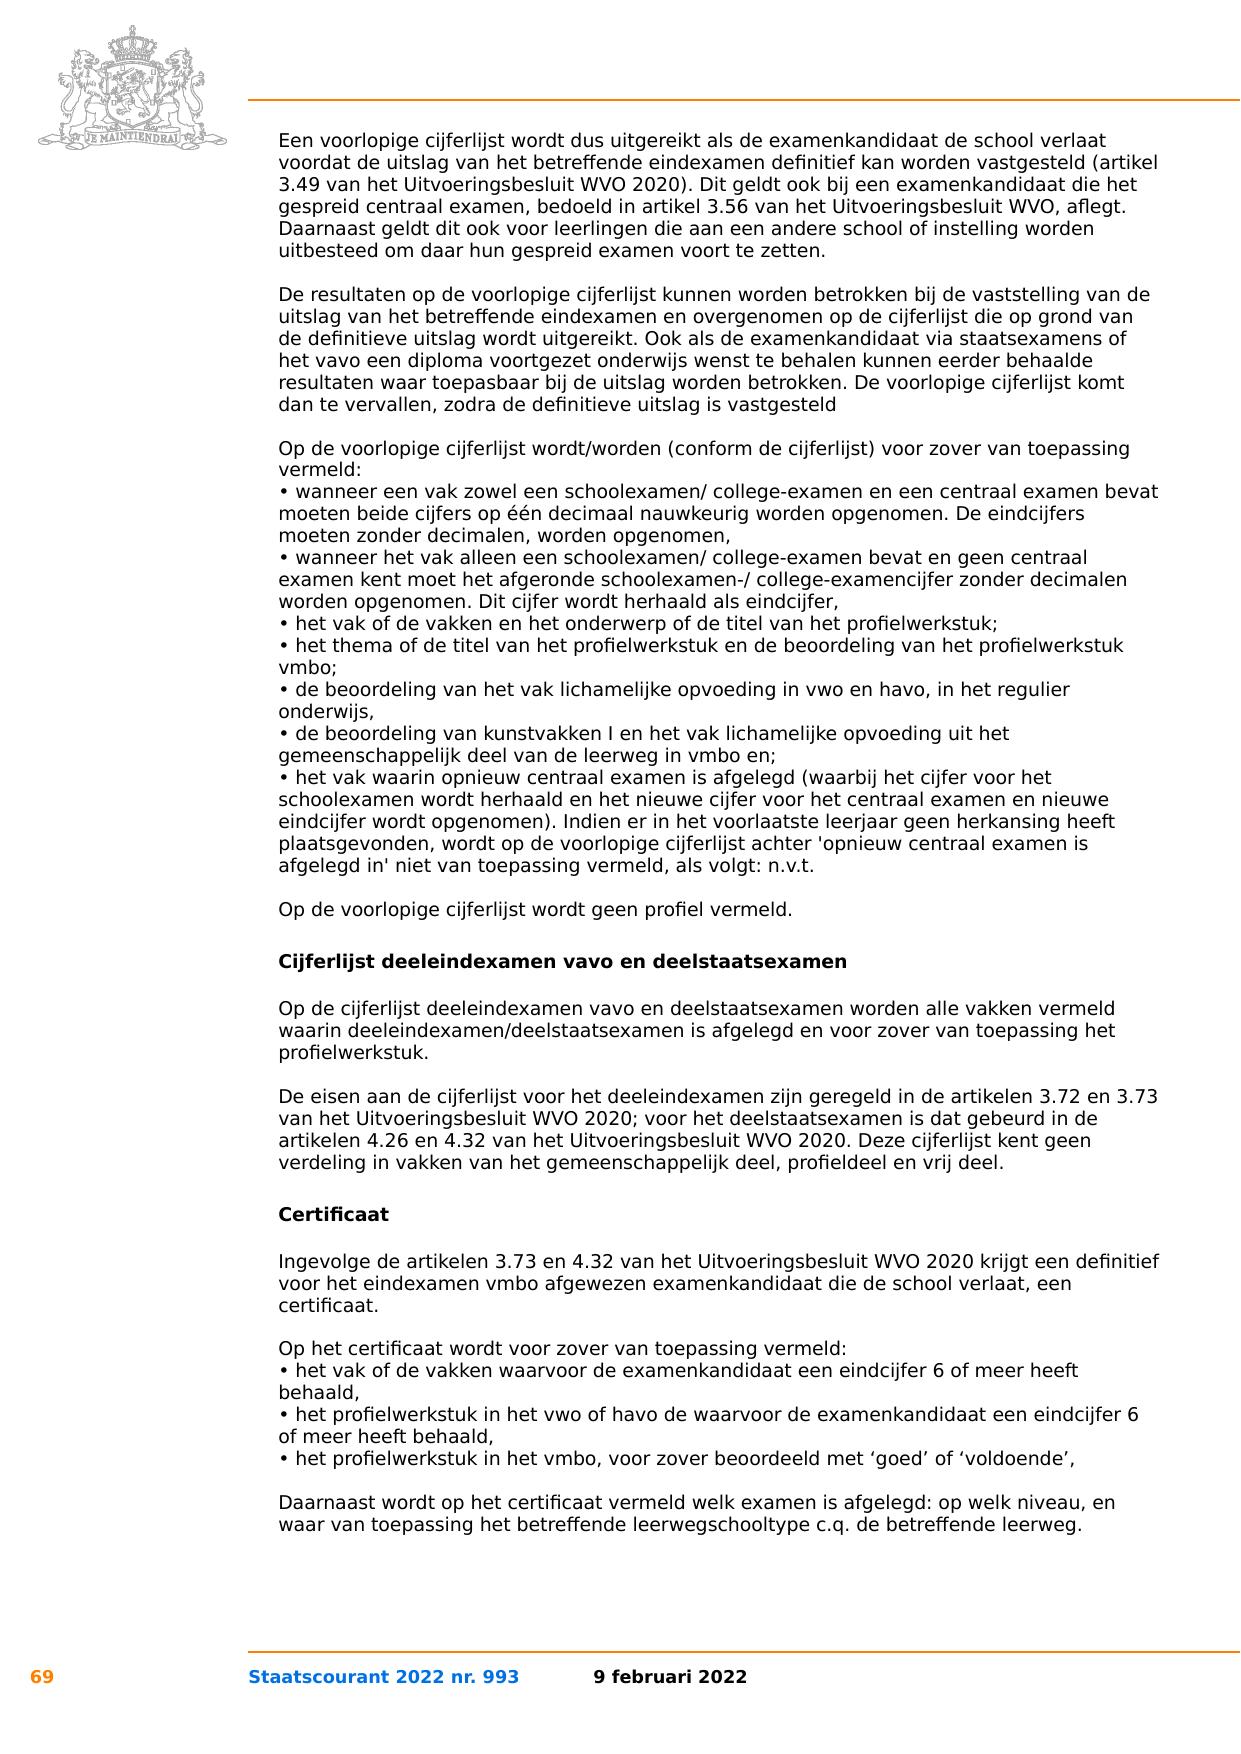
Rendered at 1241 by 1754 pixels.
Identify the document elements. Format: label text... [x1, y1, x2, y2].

text • het vak of de vakken waarvoor de examenkandidaat een eindcijfer 6 of meer heeft behaald, [278, 1360, 1163, 1404]
text Daarnaast wordt op het certificaat vermeld welk examen is afgelegd: op welk niveau, en waar van toepassing het betreffende leerwegschooltype c.q. de betreffende leerweg. [278, 1492, 1163, 1536]
text • het thema of de titel van het profielwerkstuk en de beoordeling van het profielwerkstuk vmbo; [278, 635, 1163, 679]
text • het vak of de vakken en het onderwerp of de titel van het profielwerkstuk; [278, 613, 1163, 635]
text Een voorlopige cijferlijst wordt dus uitgereikt als de examenkandidaat de school verlaat voordat de uitslag van het betreffende eindexamen definitief kan worden vastgesteld (artikel 3.49 van het Uitvoeringsbesluit WVO 2020). Dit geldt ook bij een examenkandidaat die het gespreid centraal examen, bedoeld in artikel 3.56 van het Uitvoeringsbesluit WVO, aflegt. Daarnaast geldt dit ook voor leerlingen die aan een andere school of instelling worden uitbesteed om daar hun gespreid examen voort te zetten. [278, 130, 1163, 262]
text Op de voorlopige cijferlijst wordt geen profiel vermeld. [278, 899, 1163, 921]
text • wanneer het vak alleen een schoolexamen/ college-examen bevat en geen centraal examen kent moet het afgeronde schoolexamen-/ college-examencijfer zonder decimalen worden opgenomen. Dit cijfer wordt herhaald als eindcijfer, [278, 547, 1163, 613]
text Op de voorlopige cijferlijst wordt/worden (conform de cijferlijst) voor zover van toepassing vermeld: [278, 437, 1163, 481]
text Ingevolge de artikelen 3.73 en 4.32 van het Uitvoeringsbesluit WVO 2020 krijgt een definitief voor het eindexamen vmbo afgewezen examenkandidaat die de school verlaat, een certificaat. [278, 1251, 1163, 1316]
text • het profielwerkstuk in het vmbo, voor zover beoordeeld met ‘goed’ of ‘voldoende’, [278, 1448, 1163, 1470]
text • de beoordeling van kunstvakken I en het vak lichamelijke opvoeding uit het gemeenschappelijk deel van de leerweg in vmbo en; [278, 723, 1163, 767]
text • het profielwerkstuk in het vwo of havo de waarvoor de examenkandidaat een eindcijfer 6 of meer heeft behaald, [278, 1404, 1163, 1448]
text De resultaten op de voorlopige cijferlijst kunnen worden betrokken bij de vaststelling van de uitslag van het betreffende eindexamen en overgenomen op de cijferlijst die op grond van de definitieve uitslag wordt uitgereikt. Ook als de examenkandidaat via staatsexamens of het vavo een diploma voortgezet onderwijs wenst te behalen kunnen eerder behaalde resultaten waar toepasbaar bij de uitslag worden betrokken. De voorlopige cijferlijst komt dan te vervallen, zodra de definitieve uitslag is vastgesteld [278, 284, 1163, 416]
subtitle Cijferlijst deeleindexamen vavo en deelstaatsexamen [278, 951, 1163, 973]
text • de beoordeling van het vak lichamelijke opvoeding in vwo en havo, in het regulier onderwijs, [278, 679, 1163, 723]
text Op de cijferlijst deeleindexamen vavo en deelstaatsexamen worden alle vakken vermeld waarin deeleindexamen/deelstaatsexamen is afgelegd en voor zover van toepassing het profielwerkstuk. [278, 998, 1163, 1064]
text Op het certificaat wordt voor zover van toepassing vermeld: [278, 1338, 1163, 1360]
text • het vak waarin opnieuw centraal examen is afgelegd (waarbij het cijfer voor het schoolexamen wordt herhaald en het nieuwe cijfer voor het centraal examen en nieuwe eindcijfer wordt opgenomen). Indien er in het voorlaatste leerjaar geen herkansing heeft plaatsgevonden, wordt op de voorlopige cijferlijst achter 'opnieuw centraal examen is afgelegd in' niet van toepassing vermeld, als volgt: n.v.t. [278, 767, 1163, 877]
picture [38, 25, 227, 150]
text De eisen aan de cijferlijst voor het deeleindexamen zijn geregeld in de artikelen 3.72 en 3.73 van het Uitvoeringsbesluit WVO 2020; voor het deelstaatsexamen is dat gebeurd in de artikelen 4.26 en 4.32 van het Uitvoeringsbesluit WVO 2020. Deze cijferlijst kent geen verdeling in vakken van het gemeenschappelijk deel, profieldeel en vrij deel. [278, 1086, 1163, 1173]
text • wanneer een vak zowel een schoolexamen/ college-examen en een centraal examen bevat moeten beide cijfers op één decimaal nauwkeurig worden opgenomen. De eindcijfers moeten zonder decimalen, worden opgenomen, [278, 481, 1163, 547]
subtitle Certificaat [278, 1203, 1163, 1226]
